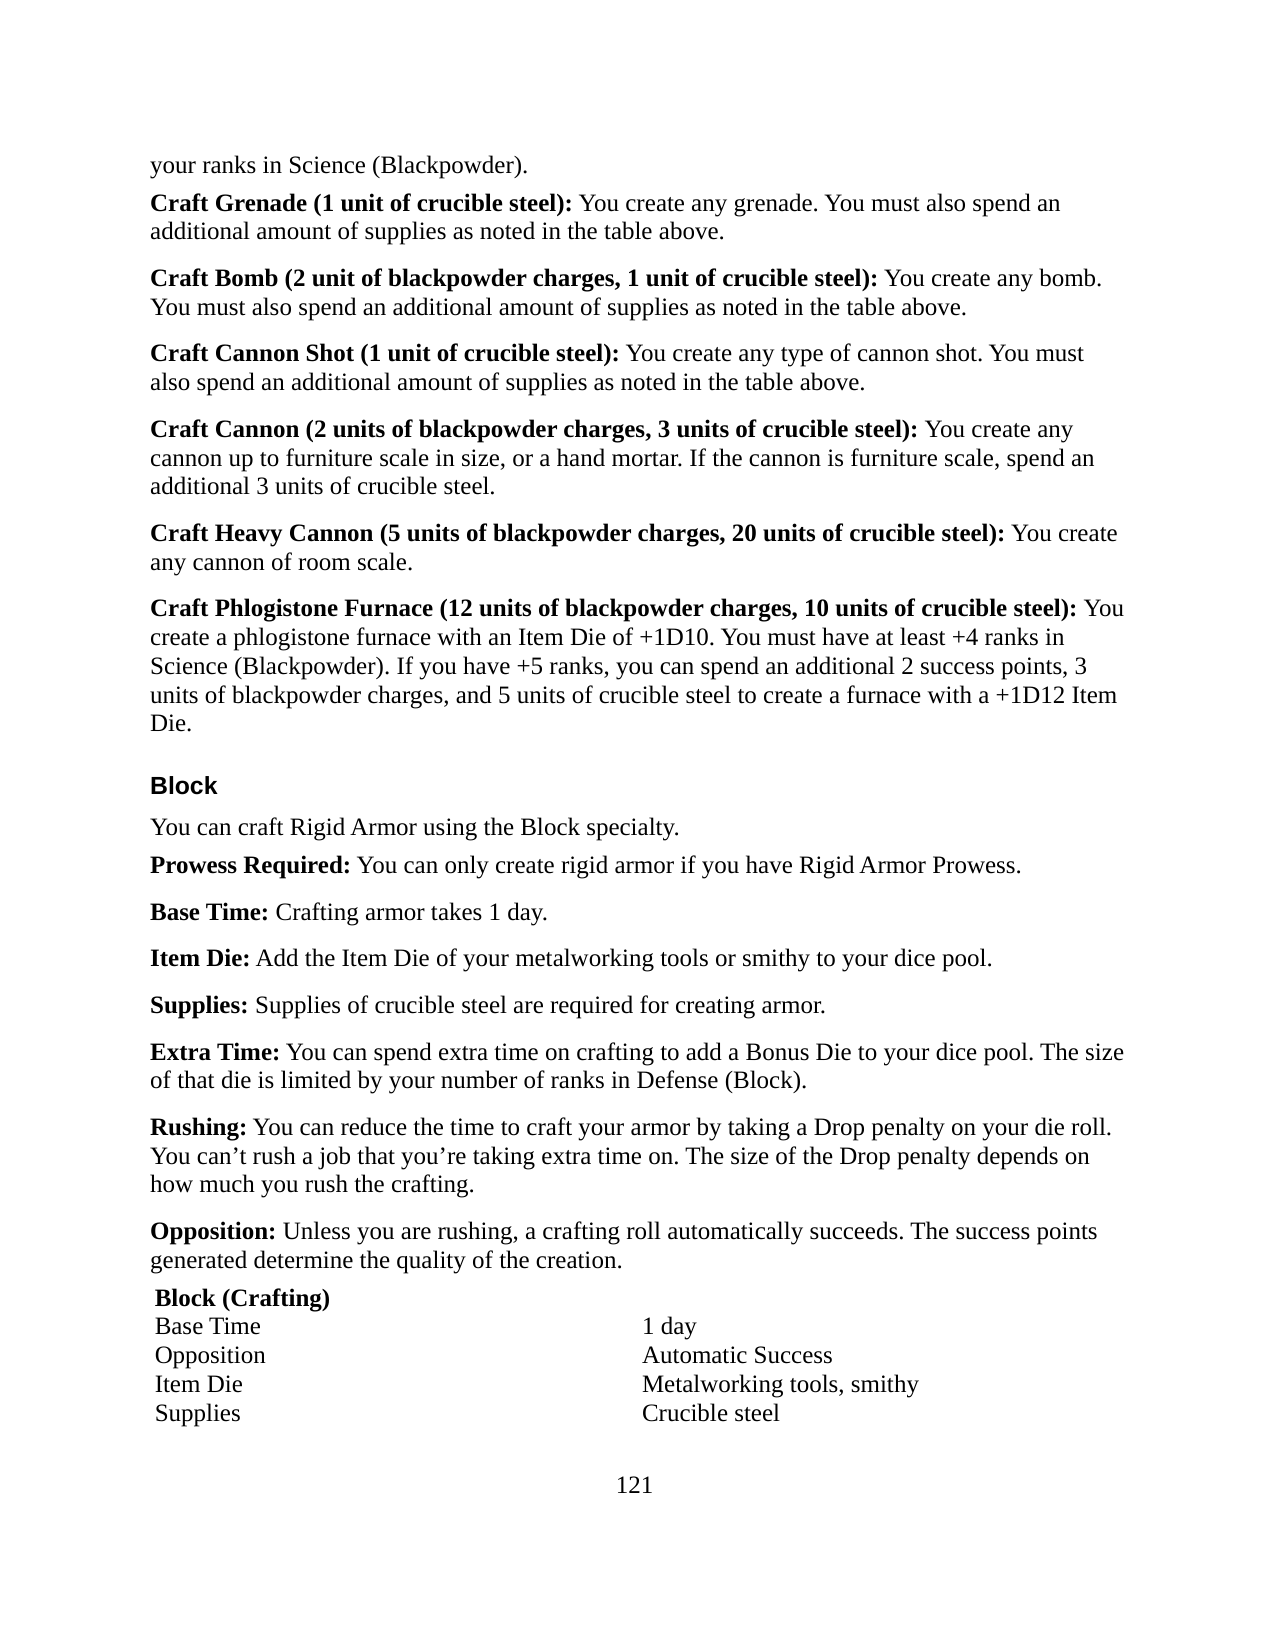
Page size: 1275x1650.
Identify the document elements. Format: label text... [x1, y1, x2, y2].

table_header Block (Crafting) [150, 1283, 637, 1311]
table_cell Base Time [150, 1311, 637, 1340]
text Craft Phlogistone Furnace (12 units of blackpowder charges, 10 units of crucible steel): You create a phlogistone furnace with an Item Die of +1D10. You must have at least +4 ranks in Science (Blackpowder). If you have +5 ranks, you can spend an additional 2 success points, 3 units of blackpowder charges, and 5 units of crucible steel to create a furnace with a +1D12 Item Die. [150, 593, 1125, 737]
text Rushing: You can reduce the time to craft your armor by taking a Drop penalty on your die roll. You can’t rush a job that you’re taking extra time on. The size of the Drop penalty depends on how much you rush the crafting. [150, 1112, 1125, 1198]
text Item Die: Add the Item Die of your metalworking tools or smithy to your dice pool. [150, 943, 1125, 972]
text Craft Cannon (2 units of blackpowder charges, 3 units of crucible steel): You create any cannon up to furniture scale in size, or a hand mortar. If the cannon is furniture scale, spend an additional 3 units of crucible steel. [150, 414, 1125, 500]
text Craft Grenade (1 unit of crucible steel): You create any grenade. You must also spend an additional amount of supplies as noted in the table above. [150, 188, 1125, 245]
text Base Time: Crafting armor takes 1 day. [150, 897, 1125, 925]
table_cell 1 day [638, 1311, 1125, 1340]
text Supplies: Supplies of crucible steel are required for creating armor. [150, 990, 1125, 1019]
table_cell Metalworking tools, smithy [638, 1369, 1125, 1398]
table_header [638, 1283, 1125, 1311]
text Prowess Required: You can only create rigid armor if you have Rigid Armor Prowess. [150, 850, 1125, 879]
text Opposition: Unless you are rushing, a crafting roll automatically succeeds. The success points generated determine the quality of the creation. [150, 1216, 1125, 1274]
table_cell Item Die [150, 1369, 637, 1398]
text You can craft Rigid Armor using the Block specialty. [150, 812, 1125, 841]
text Craft Bomb (2 unit of blackpowder charges, 1 unit of crucible steel): You create any bomb. You must also spend an additional amount of supplies as noted in the table above. [150, 263, 1125, 321]
table_cell Supplies [150, 1398, 637, 1426]
text Extra Time: You can spend extra time on crafting to add a Bonus Die to your dice pool. The size of that die is limited by your number of ranks in Defense (Block). [150, 1037, 1125, 1094]
text your ranks in Science (Blackpowder). [150, 150, 1125, 179]
table_cell Opposition [150, 1340, 637, 1369]
text Craft Cannon Shot (1 unit of crucible steel): You create any type of cannon shot. You must also spend an additional amount of supplies as noted in the table above. [150, 338, 1125, 396]
subtitle Block [150, 771, 1125, 800]
text Craft Heavy Cannon (5 units of blackpowder charges, 20 units of crucible steel): You create any cannon of room scale. [150, 518, 1125, 576]
table_cell Automatic Success [638, 1340, 1125, 1369]
table_cell Crucible steel [638, 1398, 1125, 1426]
